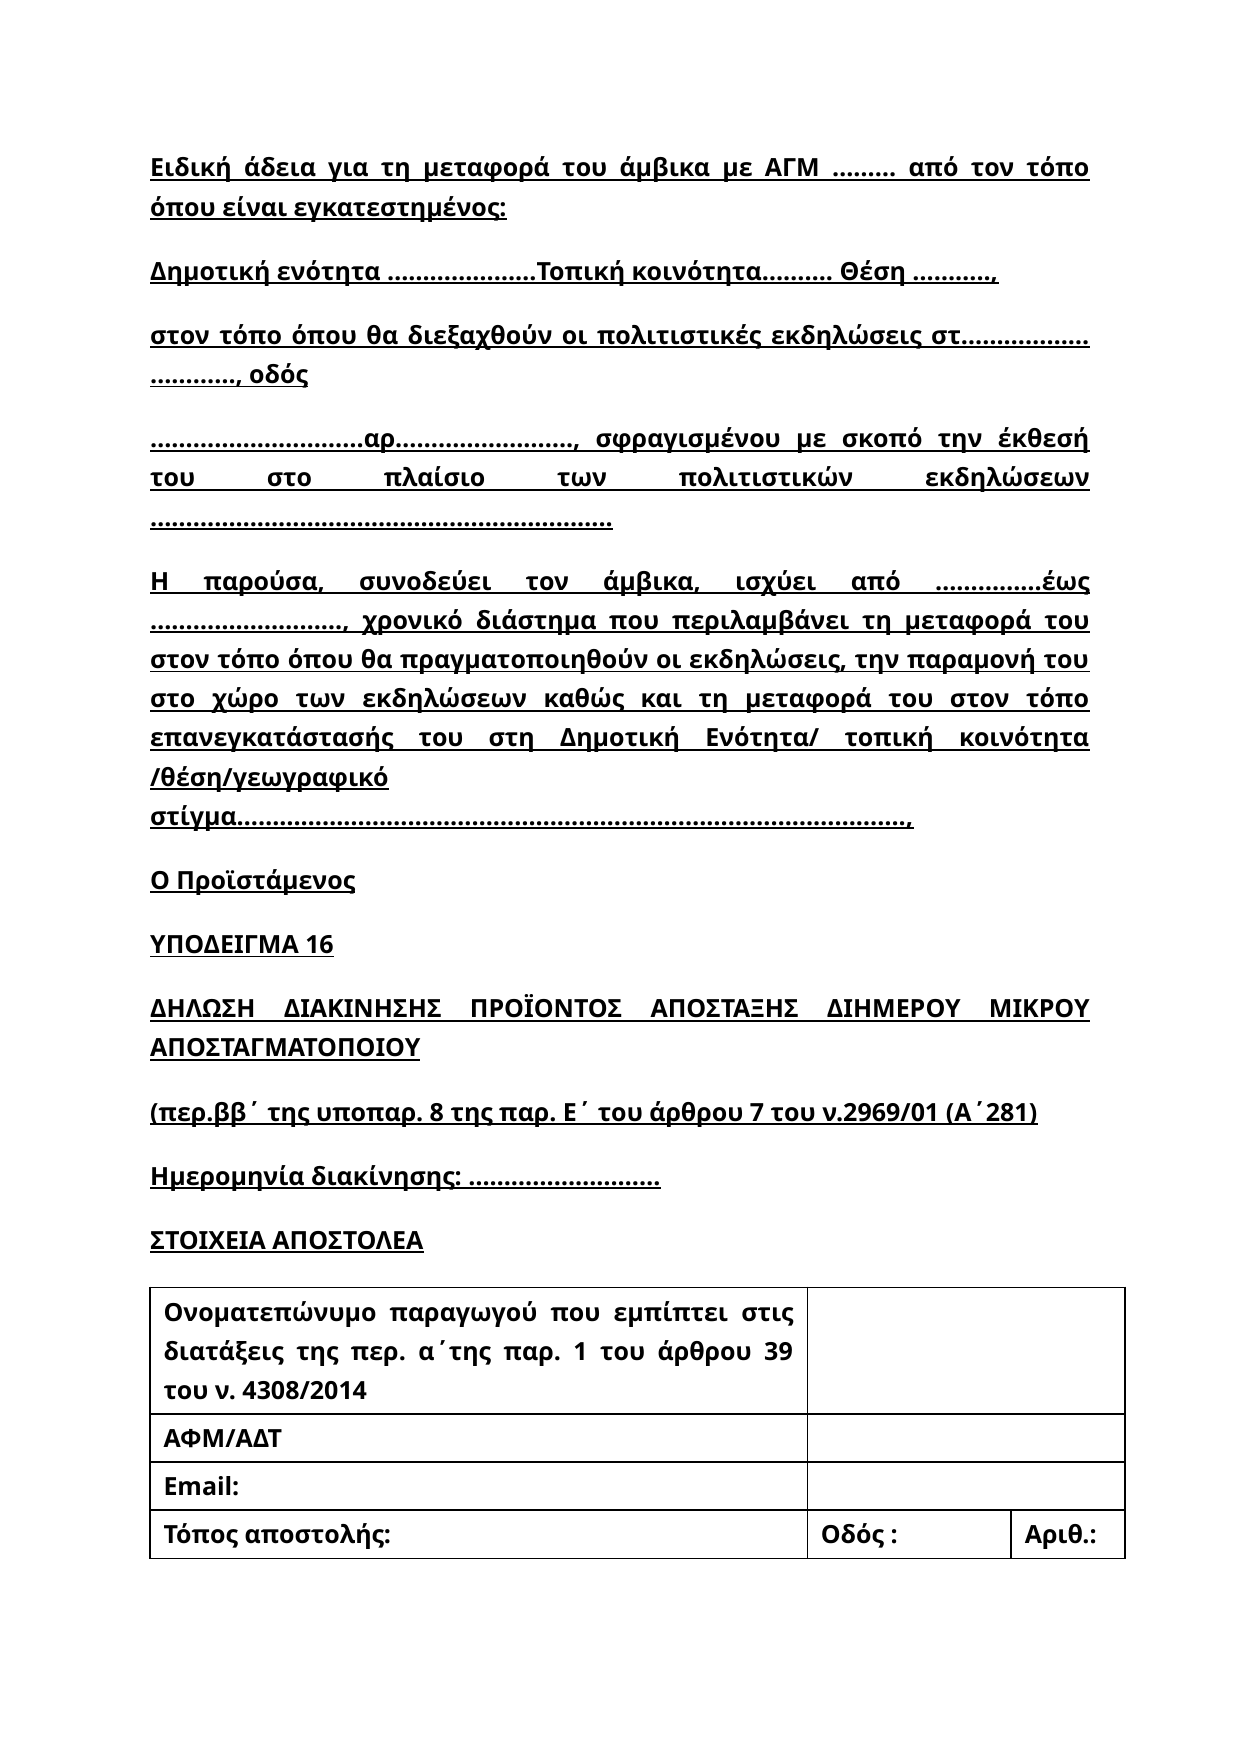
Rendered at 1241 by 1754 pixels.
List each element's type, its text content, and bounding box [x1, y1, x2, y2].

text …………, οδός [150, 348, 1090, 391]
text επανεγκατάστασής του στη Δημοτική Ενότητα/ τοπική κοινότητα [150, 712, 1090, 749]
text ΔΗΛΩΣΗ ΔΙΑΚΙΝΗΣΗΣ ΠΡΟΪΟΝΤΟΣ ΑΠΟΣΤΑΞΗΣ ΔΙΗΜΕΡΟΥ ΜΙΚΡΟΥ [150, 991, 1090, 1020]
text Ειδική άδεια για τη μεταφορά του άμβικα με ΑΓΜ ……… από τον τόπο [150, 150, 1090, 179]
table_cell Email: [151, 1463, 807, 1509]
text όπου είναι εγκατεστημένος: [150, 181, 1090, 223]
text (περ.ββ΄ της υποπαρ. 8 της παρ. Ε΄ του άρθρου 7 του ν.2969/01 (Α΄281) [150, 1094, 1090, 1128]
text Δημοτική ενότητα …………………Τοπική κοινότητα………. Θέση ……….., [150, 253, 1090, 287]
text ………………………, χρονικό διάστημα που περιλαμβάνει τη μεταφορά του [150, 594, 1090, 631]
text στον τόπο όπου θα διεξαχθούν οι πολιτιστικές εκδηλώσεις στ……………… [150, 317, 1090, 346]
table_header Ονοματεπώνυμο παραγωγού που εμπίπτει στις διατάξεις της περ. α΄της παρ. 1 του άρθρου 39 του ν. 4308/2014 [151, 1288, 807, 1413]
text στον τόπο όπου θα πραγματοποιηθούν οι εκδηλώσεις, την παραμονή του [150, 633, 1090, 671]
table_cell Αριθ.: [1012, 1511, 1124, 1557]
text /θέση/γεωγραφικό στίγμα…………………………………………………………………………………., [150, 751, 1090, 832]
text Η παρούσα, συνοδεύει τον άμβικα, ισχύει από ……………έως [150, 563, 1090, 592]
text Ο Προϊστάμενος [150, 862, 1090, 897]
table_cell Οδός : [808, 1511, 1010, 1557]
text ……………………………………………………….. [150, 491, 1090, 533]
text στο χώρο των εκδηλώσεων καθώς και τη μεταφορά του στον τόπο [150, 672, 1090, 710]
table_cell Τόπος αποστολής: [151, 1511, 807, 1557]
text ΣΤΟΙΧΕΙΑ ΑΠΟΣΤΟΛΕΑ [150, 1222, 1090, 1257]
text ΑΠΟΣΤΑΓΜΑΤΟΠΟΙΟΥ [150, 1022, 1090, 1064]
text ΥΠΟΔΕΙΓΜΑ 16 [150, 927, 1090, 961]
text του στο πλαίσιο των πολιτιστικών εκδηλώσεων [150, 452, 1090, 489]
table_header [808, 1288, 1124, 1413]
table_cell [808, 1463, 1124, 1509]
text …………………………αρ……………………., σφραγισμένου με σκοπό την έκθεσή [150, 421, 1090, 450]
table_cell ΑΦΜ/ΑΔΤ [151, 1415, 807, 1461]
text Ημερομηνία διακίνησης: ……………………… [150, 1158, 1090, 1192]
table_cell [808, 1415, 1124, 1461]
